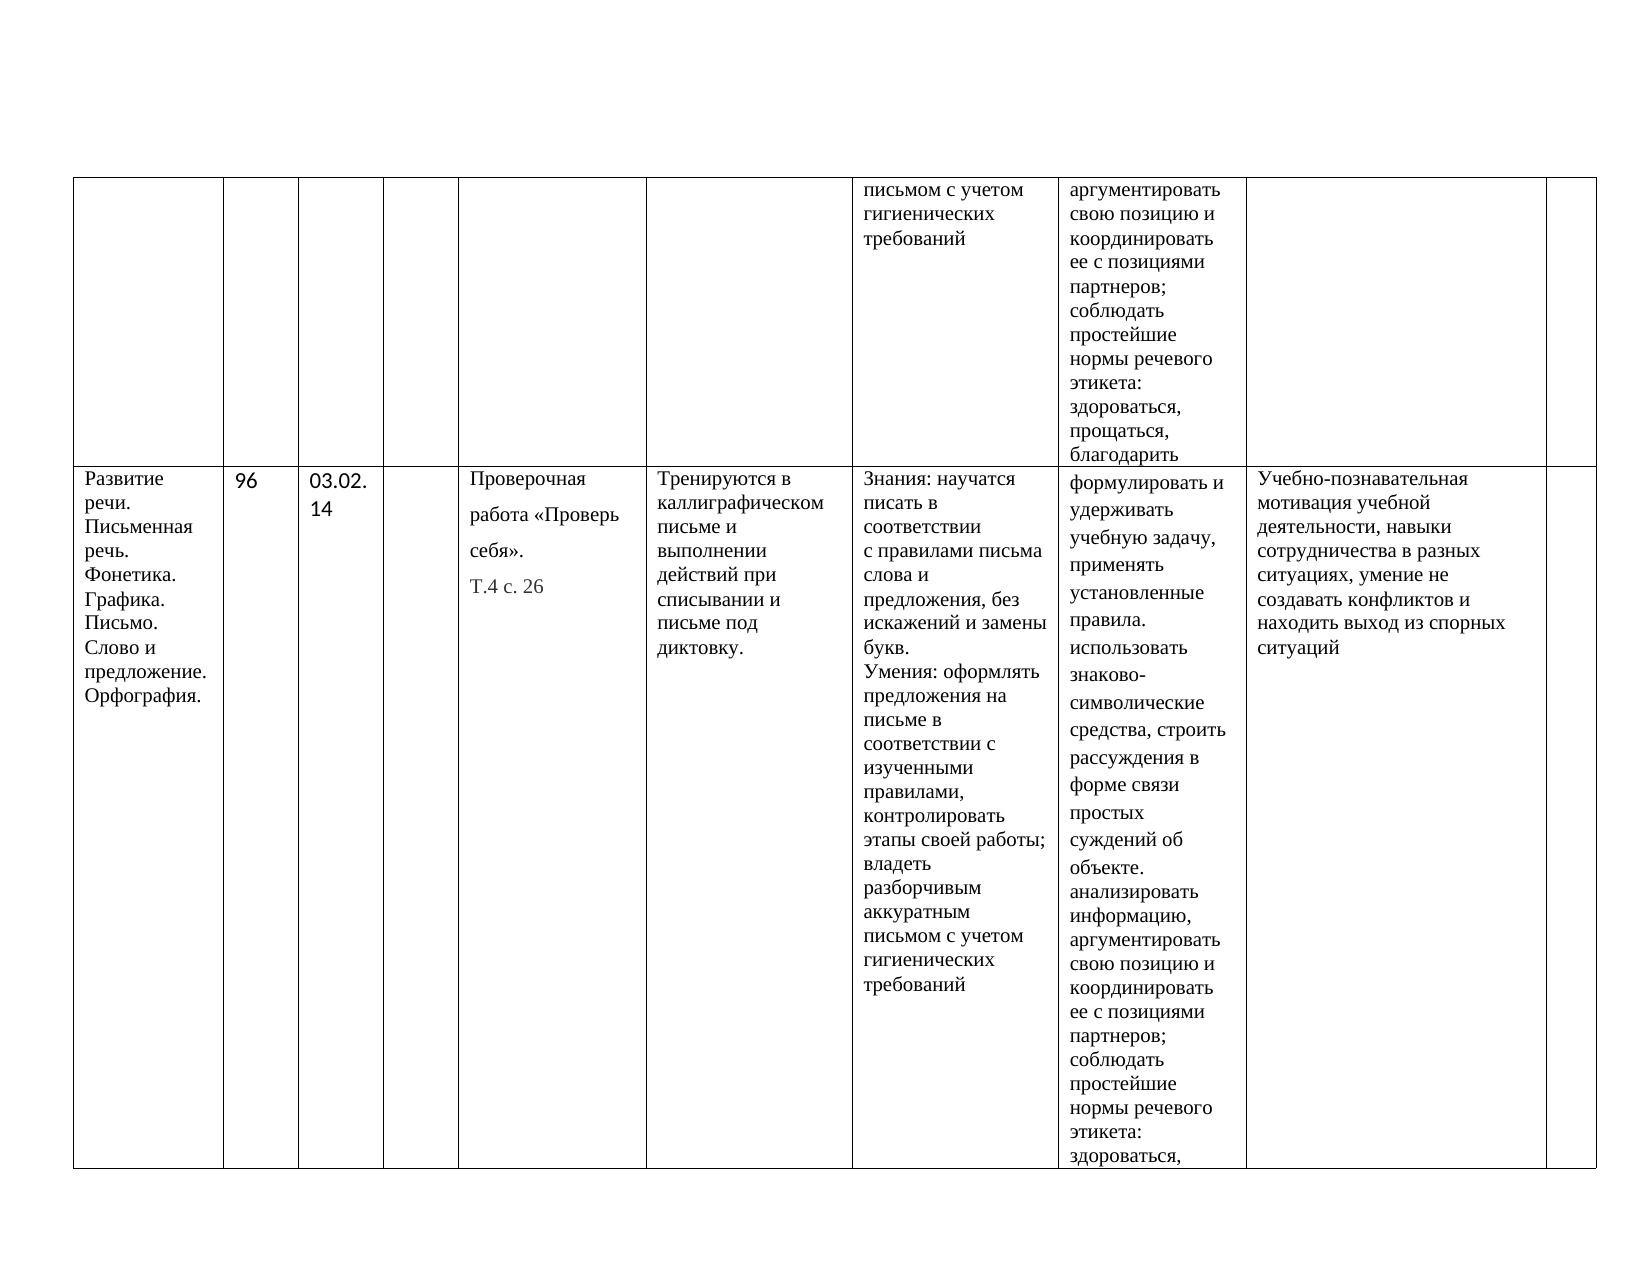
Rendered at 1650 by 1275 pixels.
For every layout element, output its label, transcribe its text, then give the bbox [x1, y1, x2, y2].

table_cell Тренируются в каллиграфическом письме и выполнении действий при списывании и письме под диктовку. [647, 467, 852, 1167]
table_cell [384, 467, 458, 1167]
table_cell [299, 178, 383, 466]
table_cell 96 [224, 467, 298, 1167]
table_cell [1247, 178, 1546, 466]
table_cell [74, 178, 223, 466]
table_cell Проверочная работа «Проверь себя». Т.4 с. 26 [459, 467, 646, 1167]
table_cell формулировать и удерживать учебную задачу, применять установленные правила. использовать знаково-символические средства, строить рассуждения в форме связи простых суждений об объекте. анализировать информацию, аргументировать свою позицию и координировать ее с позициями партнеров; соблюдать простейшие нормы речевого этикета: здороваться, [1059, 467, 1246, 1167]
table_cell аргументировать свою позицию и координировать ее с позициями партнеров; соблюдать простейшие нормы речевого этикета: здороваться, прощаться, благодарить [1059, 178, 1246, 466]
table_cell [384, 178, 458, 466]
table_cell Развитие речи. Письменная речь. Фонетика. Графика. Письмо. Слово и предложение. Орфография. [74, 467, 223, 1167]
table_cell [1547, 467, 1596, 1167]
table_cell Знания: научатся писать в соответствии с правилами письма слова и предложения, без искажений и замены букв. Умения: оформлять предложения на письме в соответствии с изученными правилами, контролировать этапы своей работы; владеть разборчивым аккуратным письмом с учетом гигиенических требований [853, 467, 1058, 1167]
table_cell письмом с учетом гигиенических требований [853, 178, 1058, 466]
table_cell Учебно-познавательная мотивация учебной деятельности, навыки сотрудничества в разных ситуациях, умение не создавать конфликтов и находить выход из спорных ситуаций [1247, 467, 1546, 1167]
table_cell [224, 178, 298, 466]
table_cell 03.02.14 [299, 467, 383, 1167]
table_cell [1547, 178, 1596, 466]
table_cell [459, 178, 646, 466]
table_cell [647, 178, 852, 466]
